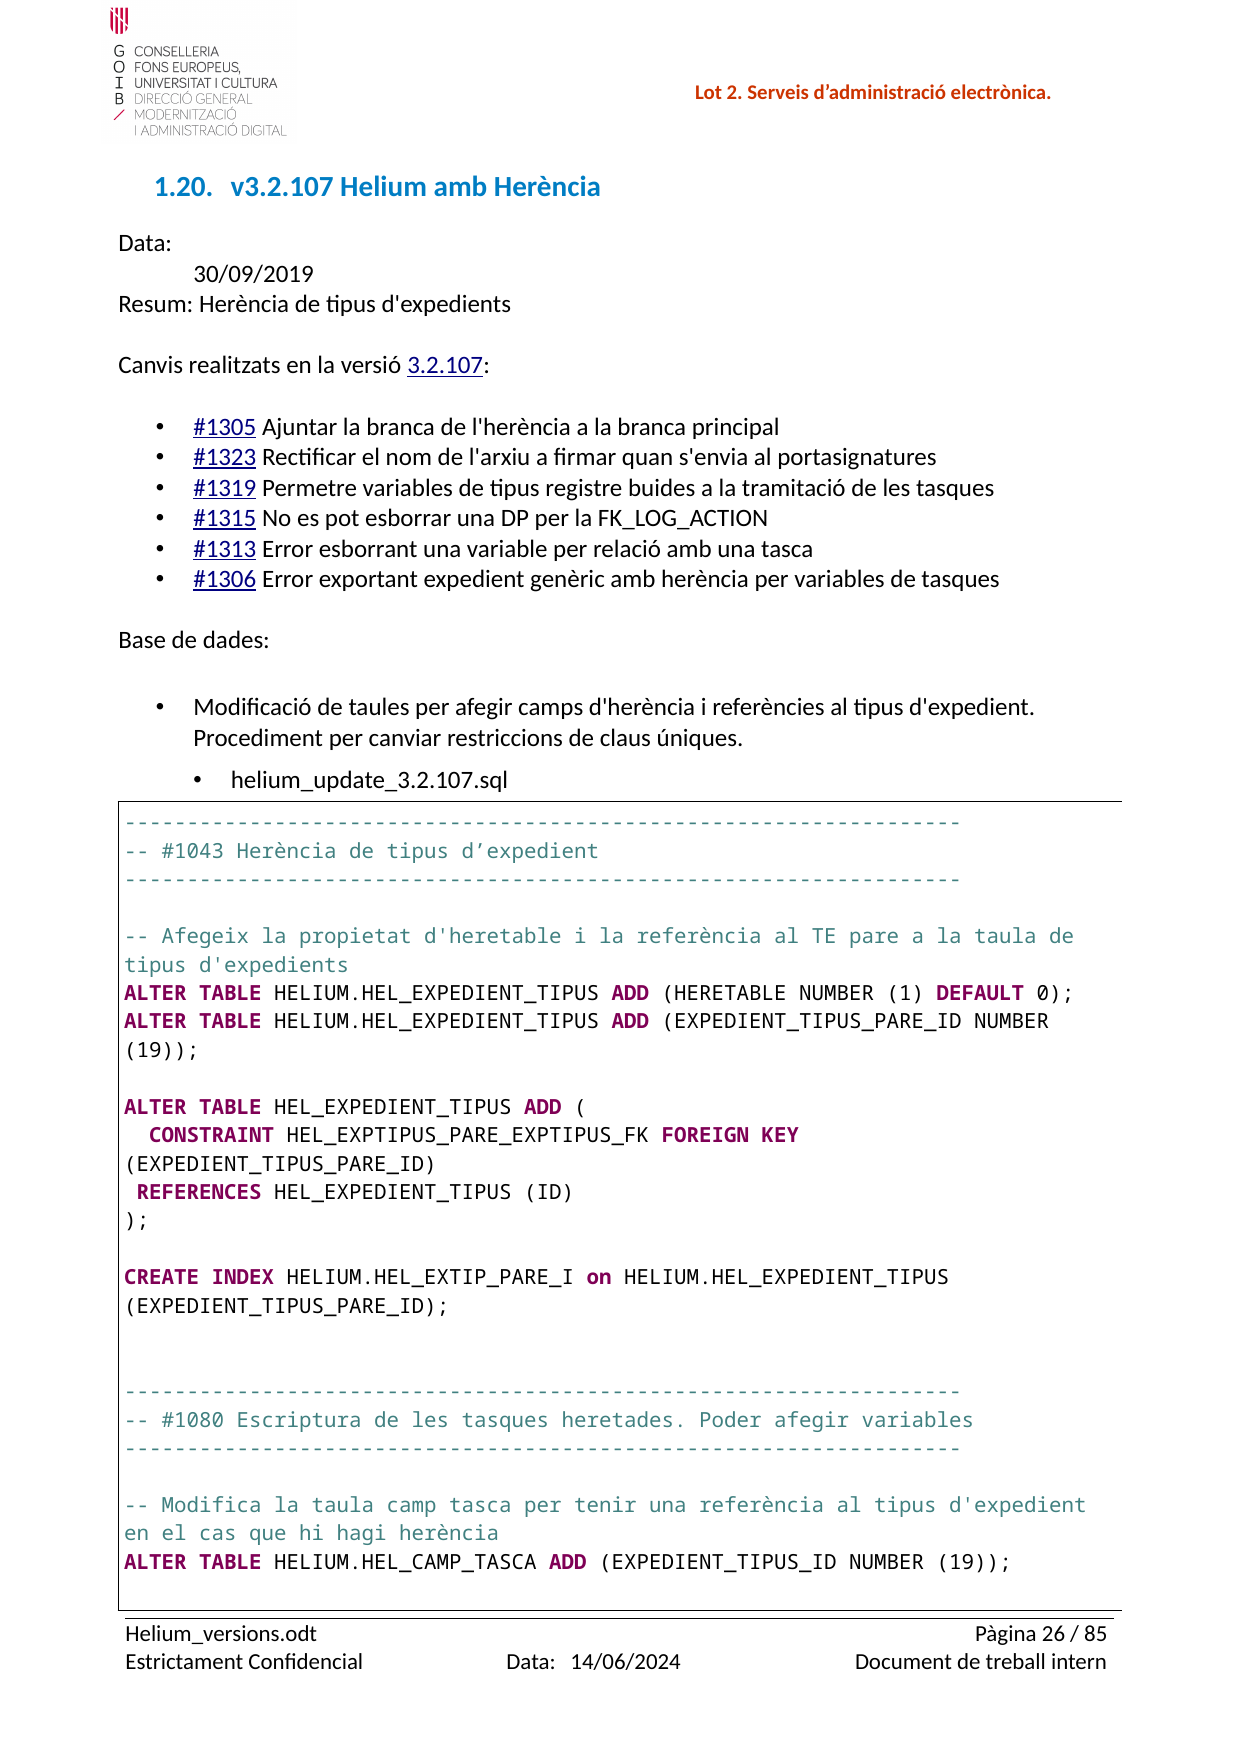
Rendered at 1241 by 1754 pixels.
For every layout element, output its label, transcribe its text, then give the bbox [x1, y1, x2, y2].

list Modificació de taules per afegir camps d'herència i referències al tipus d'expedient. Procediment per canviar restriccions de claus úniques. [156, 691, 1122, 752]
list #1313 Error esborrant una variable per relació amb una tasca [156, 533, 1122, 563]
list #1306 Error exportant expedient genèric amb herència per variables de tasques [156, 563, 1122, 594]
list #1323 Rectificar el nom de l'arxiu a firmar quan s'envia al portasignatures [156, 441, 1122, 472]
table_header ------------------------------------------------------------------- -- #1043 Herència de tipus d’expedient ------------------------------------------------------------------- -- Afegeix la propietat d'heretable i la referència al TE pare a la taula de tipus d'expedients ALTER TABLE HELIUM.HEL_EXPEDIENT_TIPUS ADD (HERETABLE NUMBER (1) DEFAULT 0); ALTER TABLE HELIUM.HEL_EXPEDIENT_TIPUS ADD (EXPEDIENT_TIPUS_PARE_ID NUMBER (19)); ALTER TABLE HEL_EXPEDIENT_TIPUS ADD ( CONSTRAINT HEL_EXPTIPUS_PARE_EXPTIPUS_FK FOREIGN KEY (EXPEDIENT_TIPUS_PARE_ID) REFERENCES HEL_EXPEDIENT_TIPUS (ID) ); CREATE INDEX HELIUM.HEL_EXTIP_PARE_I on HELIUM.HEL_EXPEDIENT_TIPUS (EXPEDIENT_TIPUS_PARE_ID); ------------------------------------------------------------------- -- #1080 Escriptura de les tasques heretades. Poder afegir variables ------------------------------------------------------------------- -- Modifica la taula camp tasca per tenir una referència al tipus d'expedient en el cas que hi hagi herència ALTER TABLE HELIUM.HEL_CAMP_TASCA ADD (EXPEDIENT_TIPUS_ID NUMBER (19)); [119, 802, 1122, 1609]
text Data: [118, 228, 1122, 258]
picture [100, 0, 297, 144]
subtitle v3.2.107 Helium amb Herència [153, 168, 1122, 204]
list #1305 Ajuntar la branca de l'herència a la branca principal [156, 411, 1122, 441]
text Base de dades: [118, 624, 1122, 655]
text Resum: Herència de tipus d'expedients [118, 289, 1122, 319]
list helium_update_3.2.107.sql [193, 764, 1122, 795]
text 30/09/2019 [118, 258, 1122, 289]
text Canvis realitzats en la versió 3.2.107: [118, 350, 1122, 380]
list #1319 Permetre variables de tipus registre buides a la tramitació de les tasques [156, 472, 1122, 502]
list #1315 No es pot esborrar una DP per la FK_LOG_ACTION [156, 502, 1122, 533]
